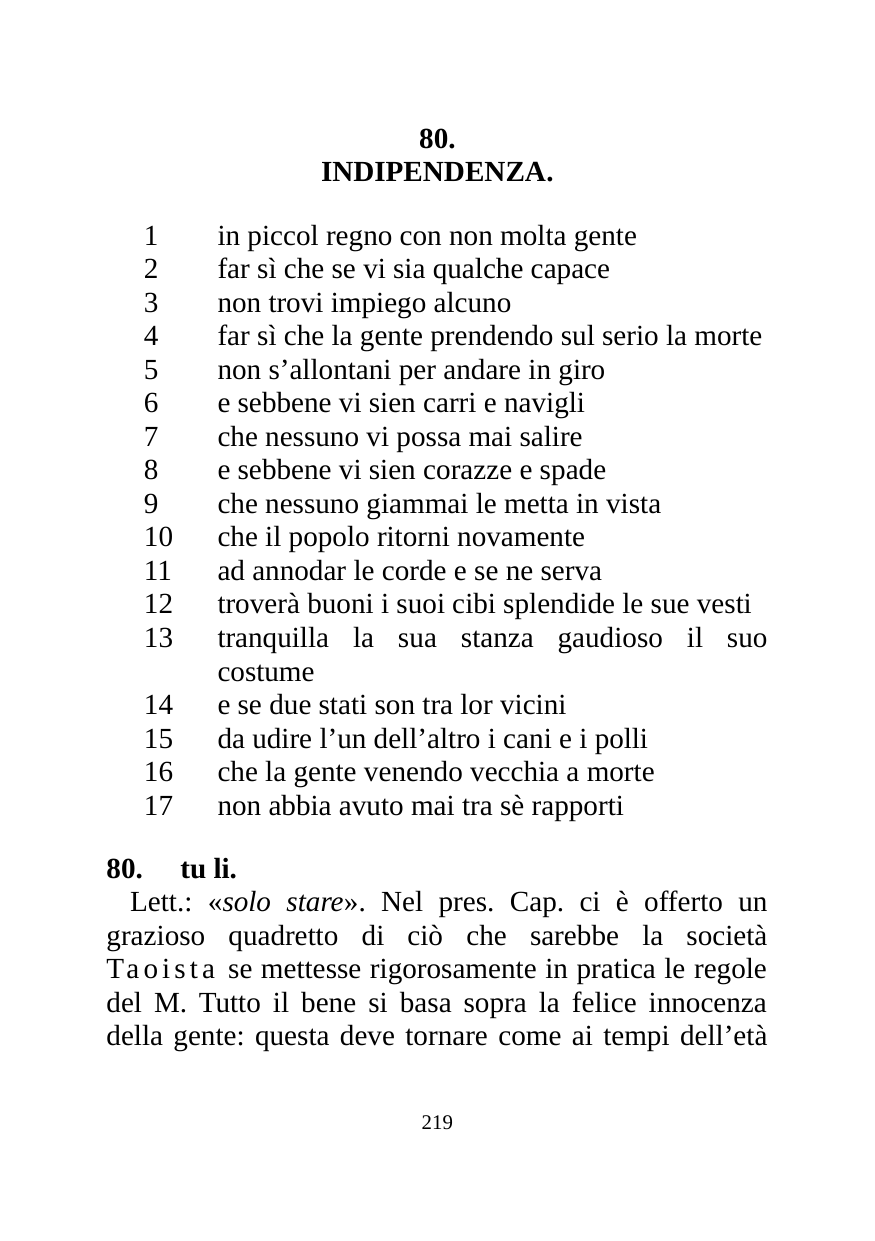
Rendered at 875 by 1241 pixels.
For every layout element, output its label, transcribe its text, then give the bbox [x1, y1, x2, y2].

list e sebbene vi sien carri e navigli [144, 385, 768, 419]
list far sì che la gente prendendo sul serio la morte [144, 318, 768, 352]
list e se due stati son tra lor vicini [144, 687, 768, 721]
text 80. tu li. [106, 851, 768, 884]
list che nessuno giammai le metta in vista [144, 486, 768, 519]
list in piccol regno con non molta gente [144, 218, 768, 251]
list ad annodar le corde e se ne serva [144, 553, 768, 587]
list non s’allontani per andare in giro [144, 352, 768, 385]
list da udire l’un dell’altro i cani e i polli [144, 721, 768, 754]
text Lett.: «solo stare». Nel pres. Cap. ci è offerto un grazioso quadretto di ciò che sarebbe la società Taoista se mettesse rigorosamente in pratica le regole del M. Tutto il bene si basa sopra la felice innocenza della gente: questa deve tornare come ai tempi dell’età [106, 884, 768, 1052]
list far sì che se vi sia qualche capace [144, 251, 768, 285]
list tranquilla la sua stanza gaudioso il suo costume [144, 620, 768, 687]
list e sebbene vi sien corazze e spade [144, 452, 768, 486]
list non abbia avuto mai tra sè rapporti [144, 788, 768, 821]
list che la gente venendo vecchia a morte [144, 754, 768, 788]
list che il popolo ritorni novamente [144, 519, 768, 553]
subtitle 80. Indipendenza. [106, 121, 768, 188]
list troverà buoni i suoi cibi splendide le sue vesti [144, 587, 768, 620]
list non trovi impiego alcuno [144, 285, 768, 318]
list che nessuno vi possa mai salire [144, 419, 768, 452]
